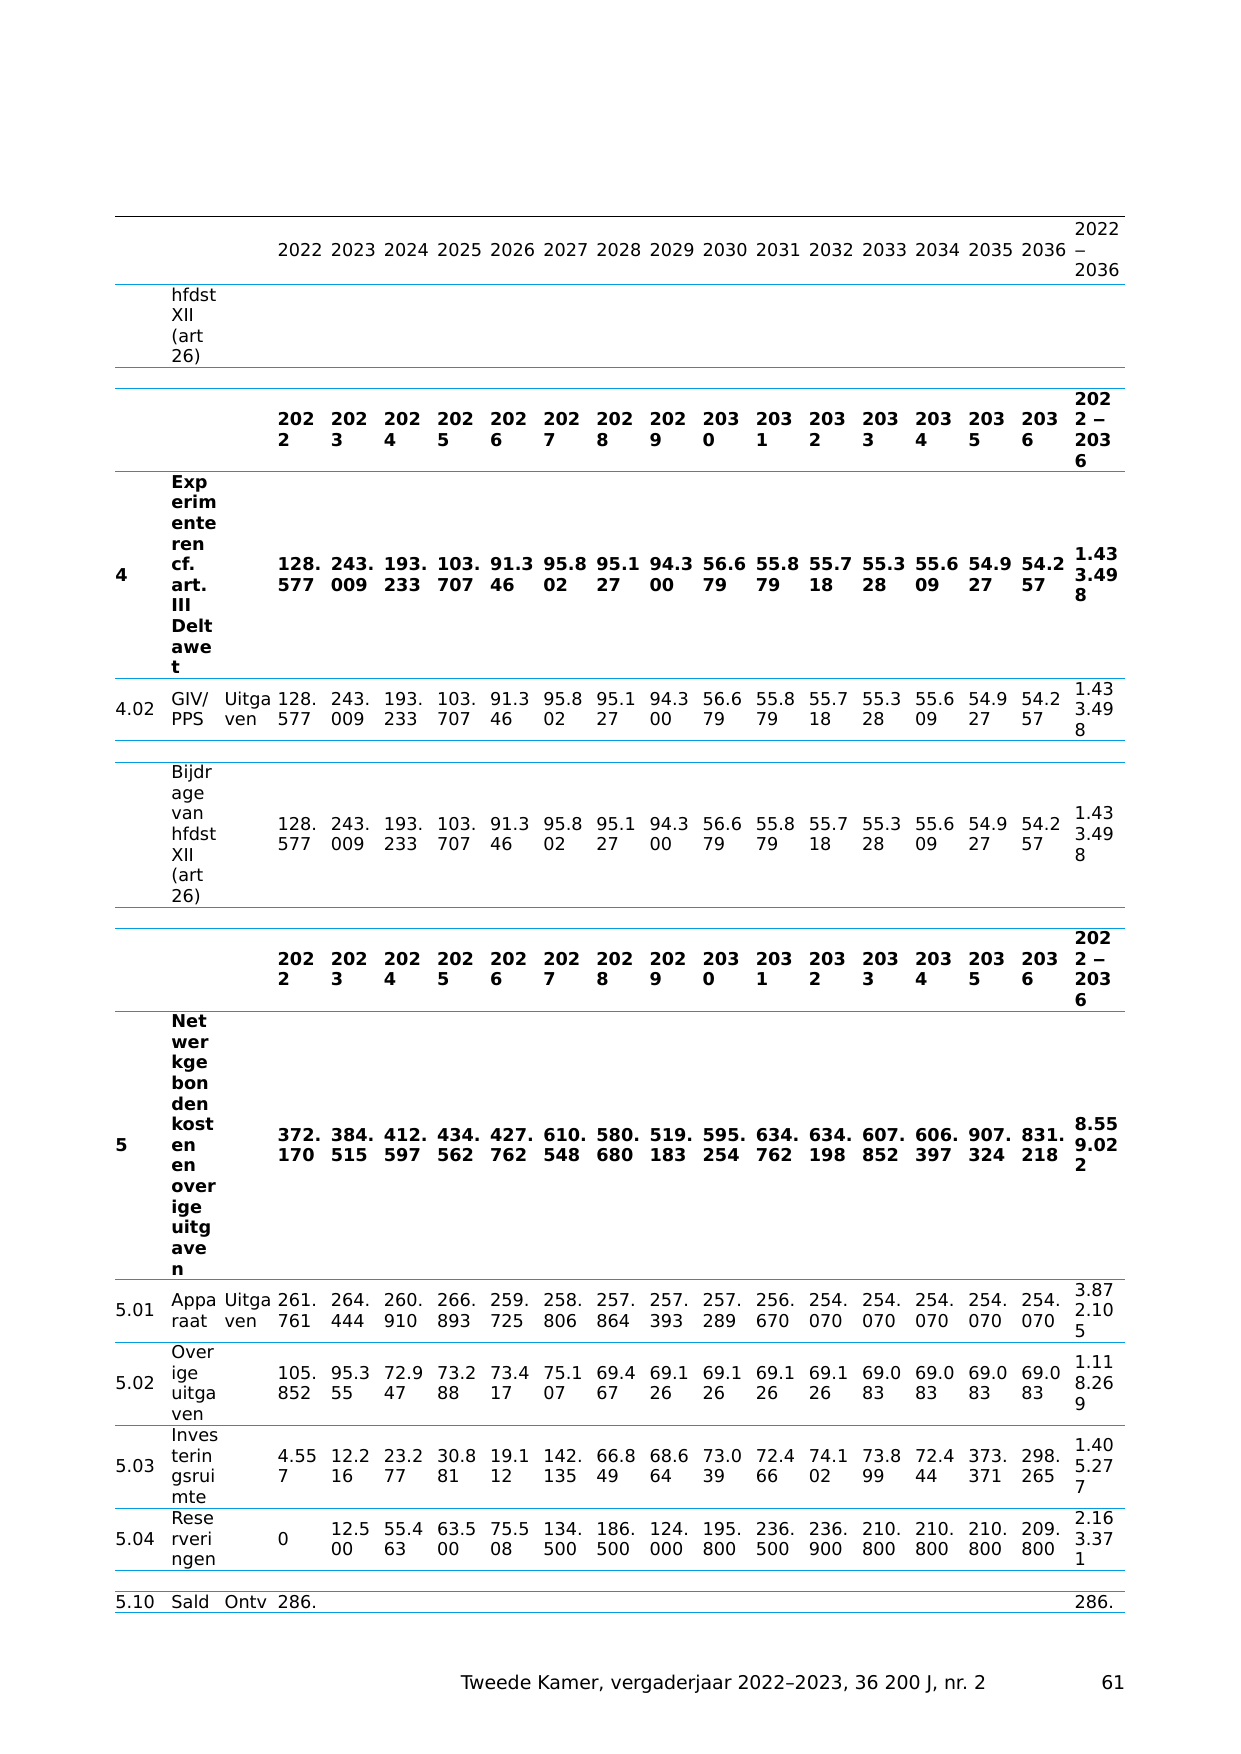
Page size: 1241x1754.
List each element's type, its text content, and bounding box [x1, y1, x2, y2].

table_cell 56.679 [700, 763, 753, 906]
table_cell 103.707 [434, 679, 487, 740]
table_cell 907.324 [965, 1012, 1018, 1279]
table_cell 55.328 [859, 472, 912, 678]
table_cell [168, 217, 221, 284]
table_cell 73.417 [487, 1343, 540, 1424]
table_cell 55.718 [806, 763, 859, 906]
table_cell Bijdrage van hfdst XII (art 26) [168, 763, 221, 906]
table_cell [168, 389, 221, 471]
table_cell [912, 1571, 965, 1591]
table_cell 264.444 [328, 1280, 381, 1342]
table_cell [806, 1592, 859, 1612]
table_cell 5.03 [115, 1426, 168, 1508]
table_cell [381, 368, 434, 388]
table_cell 2027 [540, 929, 593, 1011]
table_cell [381, 741, 434, 761]
table_cell 94.300 [646, 679, 699, 740]
table_cell 55.328 [859, 679, 912, 740]
table_cell [381, 908, 434, 927]
table_cell [806, 285, 859, 367]
table_cell 2036 [1018, 217, 1071, 284]
table_cell 2029 [646, 217, 699, 284]
table_cell 5 [115, 1012, 168, 1279]
table_cell 54.927 [965, 679, 1018, 740]
table_cell [275, 285, 328, 367]
table_cell 257.289 [700, 1280, 753, 1342]
table_cell [965, 285, 1018, 367]
table_cell [328, 1592, 381, 1612]
table_cell 261.761 [275, 1280, 328, 1342]
table_cell [1071, 741, 1125, 761]
table_cell Experimenteren cf. art. III Deltawet [168, 472, 221, 678]
table_cell 2035 [965, 389, 1018, 471]
table_cell [1018, 741, 1071, 761]
table_cell [646, 1592, 699, 1612]
table_cell 2031 [753, 389, 806, 471]
table_cell GIV/PPS [168, 679, 221, 740]
table_cell 3.872.105 [1071, 1280, 1125, 1342]
table_cell 2022 ‒ 2036 [1071, 389, 1125, 471]
table_cell 254.070 [806, 1280, 859, 1342]
table_cell [275, 1571, 328, 1591]
table_cell [328, 908, 381, 927]
table_cell 2032 [806, 929, 859, 1011]
table_cell 2032 [806, 217, 859, 284]
table_cell [700, 368, 753, 388]
table_cell [328, 368, 381, 388]
table_cell Investeringsruimte [168, 1426, 221, 1508]
table_cell [965, 741, 1018, 761]
table_cell Uitgaven [221, 1280, 274, 1342]
table_cell [700, 285, 753, 367]
table_cell [434, 368, 487, 388]
table_cell 68.664 [646, 1426, 699, 1508]
table_cell [434, 1592, 487, 1612]
table_cell Overige uitgaven [168, 1343, 221, 1424]
table_cell 2025 [434, 217, 487, 284]
table_cell 266.893 [434, 1280, 487, 1342]
table_cell 73.039 [700, 1426, 753, 1508]
table_cell [115, 368, 168, 388]
table_cell [1018, 1571, 1071, 1591]
table_cell [700, 741, 753, 761]
table_cell 236.900 [806, 1509, 859, 1570]
table_cell 5.04 [115, 1509, 168, 1570]
table_cell [168, 368, 221, 388]
table_cell [965, 368, 1018, 388]
table_cell 95.802 [540, 472, 593, 678]
table_cell 55.879 [753, 472, 806, 678]
table_cell 2028 [593, 389, 646, 471]
table_cell 243.009 [328, 472, 381, 678]
table_cell 2026 [487, 217, 540, 284]
table_cell 606.397 [912, 1012, 965, 1279]
table_cell 2030 [700, 389, 753, 471]
table_cell [540, 741, 593, 761]
table_cell [859, 1571, 912, 1591]
table_cell [221, 1571, 274, 1591]
table_cell [753, 368, 806, 388]
table_cell [221, 389, 274, 471]
table_cell [115, 763, 168, 906]
table_cell 595.254 [700, 1012, 753, 1279]
table_cell 5.01 [115, 1280, 168, 1342]
table_cell 1.433.498 [1071, 679, 1125, 740]
table_cell 55.879 [753, 679, 806, 740]
table_cell [753, 285, 806, 367]
table_cell [221, 929, 274, 1011]
table_cell [221, 1343, 274, 1424]
table_cell 254.070 [965, 1280, 1018, 1342]
table_cell [221, 741, 274, 761]
table_cell 103.707 [434, 472, 487, 678]
table_cell 12.216 [328, 1426, 381, 1508]
table_cell [115, 217, 168, 284]
table_cell 55.879 [753, 763, 806, 906]
table_cell [487, 741, 540, 761]
table_cell 8.559.022 [1071, 1012, 1125, 1279]
table_cell [859, 285, 912, 367]
table_cell 91.346 [487, 679, 540, 740]
table_cell [1018, 368, 1071, 388]
table_cell 142.135 [540, 1426, 593, 1508]
table_cell [487, 1592, 540, 1612]
table_cell 19.112 [487, 1426, 540, 1508]
table_cell [1018, 908, 1071, 927]
table_cell [965, 908, 1018, 927]
table_cell 209.800 [1018, 1509, 1071, 1570]
table_cell [275, 908, 328, 927]
table_cell 260.910 [381, 1280, 434, 1342]
table_cell 12.500 [328, 1509, 381, 1570]
table_cell [912, 285, 965, 367]
table_cell [646, 368, 699, 388]
table_cell 134.500 [540, 1509, 593, 1570]
table_cell [328, 1571, 381, 1591]
table_cell 2036 [1018, 389, 1071, 471]
table_cell [434, 285, 487, 367]
table_cell 91.346 [487, 763, 540, 906]
table_cell [1018, 1592, 1071, 1612]
table_cell 95.127 [593, 763, 646, 906]
table_cell 2022 [275, 389, 328, 471]
table_cell 2031 [753, 929, 806, 1011]
table_cell 254.070 [1018, 1280, 1071, 1342]
table_cell [700, 908, 753, 927]
table_cell [806, 741, 859, 761]
table_cell 2022 ‒ 2036 [1071, 217, 1125, 284]
table_cell 72.466 [753, 1426, 806, 1508]
table_cell 69.083 [859, 1343, 912, 1424]
table_cell 254.070 [859, 1280, 912, 1342]
table_cell [168, 741, 221, 761]
table_cell 243.009 [328, 763, 381, 906]
table_cell 95.802 [540, 763, 593, 906]
table_cell 74.102 [806, 1426, 859, 1508]
table_cell 634.762 [753, 1012, 806, 1279]
table_cell 257.864 [593, 1280, 646, 1342]
table_cell [646, 1571, 699, 1591]
table_cell [434, 741, 487, 761]
table_cell 75.508 [487, 1509, 540, 1570]
table_cell [221, 217, 274, 284]
table_cell [965, 1592, 1018, 1612]
table_cell 55.609 [912, 472, 965, 678]
table_cell 257.393 [646, 1280, 699, 1342]
table_cell 298.265 [1018, 1426, 1071, 1508]
table_cell [221, 763, 274, 906]
table_cell [1071, 285, 1125, 367]
table_cell 55.328 [859, 763, 912, 906]
table_cell [1071, 908, 1125, 927]
table_cell Netwerkgebonden kosten en overige uitgaven [168, 1012, 221, 1279]
table_cell 30.881 [434, 1426, 487, 1508]
table_cell 258.806 [540, 1280, 593, 1342]
table_cell [487, 1571, 540, 1591]
table_cell 580.680 [593, 1012, 646, 1279]
table_cell [593, 741, 646, 761]
table_cell Ontv [221, 1592, 274, 1612]
table_cell 634.198 [806, 1012, 859, 1279]
table_cell [806, 1571, 859, 1591]
table_cell 412.597 [381, 1012, 434, 1279]
table_cell [381, 285, 434, 367]
table_cell 54.927 [965, 763, 1018, 906]
table_cell [806, 908, 859, 927]
table_cell [912, 741, 965, 761]
table_cell 94.300 [646, 763, 699, 906]
table_cell 2034 [912, 389, 965, 471]
table_cell 72.947 [381, 1343, 434, 1424]
table_cell 2032 [806, 389, 859, 471]
table_cell 95.802 [540, 679, 593, 740]
table_cell 195.800 [700, 1509, 753, 1570]
table_cell 427.762 [487, 1012, 540, 1279]
table_cell [700, 1571, 753, 1591]
table_cell 55.609 [912, 679, 965, 740]
table_cell 2034 [912, 217, 965, 284]
table_cell 54.257 [1018, 679, 1071, 740]
table_cell 210.800 [965, 1509, 1018, 1570]
table_cell 54.257 [1018, 763, 1071, 906]
table_cell [221, 285, 274, 367]
table_cell 610.548 [540, 1012, 593, 1279]
table_cell [487, 368, 540, 388]
table_cell 63.500 [434, 1509, 487, 1570]
table_cell [328, 285, 381, 367]
table_cell [1071, 368, 1125, 388]
table_cell 73.288 [434, 1343, 487, 1424]
table_cell 2025 [434, 929, 487, 1011]
table_cell 2022 ‒ 2036 [1071, 929, 1125, 1011]
table_cell [221, 472, 274, 678]
table_cell 75.107 [540, 1343, 593, 1424]
table_cell [806, 368, 859, 388]
table_cell 105.852 [275, 1343, 328, 1424]
table_cell 607.852 [859, 1012, 912, 1279]
table_cell [221, 908, 274, 927]
table_cell [115, 389, 168, 471]
table_cell 69.467 [593, 1343, 646, 1424]
table_cell [753, 1592, 806, 1612]
table_cell 55.718 [806, 679, 859, 740]
table_cell 286. [1071, 1592, 1125, 1612]
table_cell 1.433.498 [1071, 472, 1125, 678]
table_cell [753, 741, 806, 761]
table_cell 1.433.498 [1071, 763, 1125, 906]
table_cell [859, 368, 912, 388]
table_cell 2034 [912, 929, 965, 1011]
table_cell [912, 1592, 965, 1612]
table_cell [700, 1592, 753, 1612]
table_cell 236.500 [753, 1509, 806, 1570]
table_cell [540, 285, 593, 367]
table_cell 128.577 [275, 472, 328, 678]
table_cell [168, 908, 221, 927]
table_cell 5.10 [115, 1592, 168, 1612]
table_cell 0 [275, 1509, 328, 1570]
table_cell [593, 285, 646, 367]
table_cell [115, 908, 168, 927]
table_cell 23.277 [381, 1426, 434, 1508]
table_cell [487, 908, 540, 927]
table_cell 2033 [859, 217, 912, 284]
table_cell 2027 [540, 389, 593, 471]
table_cell 2023 [328, 929, 381, 1011]
table_cell [487, 285, 540, 367]
table_cell 95.355 [328, 1343, 381, 1424]
table_cell [859, 1592, 912, 1612]
table_cell 5.02 [115, 1343, 168, 1424]
table_cell 193.233 [381, 679, 434, 740]
table_cell 256.670 [753, 1280, 806, 1342]
table_cell [275, 741, 328, 761]
table_cell [965, 1571, 1018, 1591]
table_cell 1.405.277 [1071, 1426, 1125, 1508]
table_cell [115, 285, 168, 367]
table_cell [859, 741, 912, 761]
table_cell 2023 [328, 389, 381, 471]
table_cell 286. [275, 1592, 328, 1612]
table_cell 2024 [381, 217, 434, 284]
table_cell 2024 [381, 929, 434, 1011]
table_cell Reserveringen [168, 1509, 221, 1570]
table_cell 2036 [1018, 929, 1071, 1011]
table_cell [593, 908, 646, 927]
table_cell 2029 [646, 389, 699, 471]
table_cell 56.679 [700, 679, 753, 740]
table_cell 519.183 [646, 1012, 699, 1279]
table_cell 95.127 [593, 679, 646, 740]
table_cell 193.233 [381, 763, 434, 906]
table_cell 2028 [593, 217, 646, 284]
table_header Tabel 45 Voeding van het Deltafonds (bedragen x € 1.000) [115, 191, 1125, 216]
table_cell [753, 1571, 806, 1591]
table_cell 1.118.269 [1071, 1343, 1125, 1424]
table_cell Sald [168, 1592, 221, 1612]
table_cell 210.800 [912, 1509, 965, 1570]
table_cell 55.609 [912, 763, 965, 906]
table_cell 2031 [753, 217, 806, 284]
table_cell 69.083 [965, 1343, 1018, 1424]
table_cell [912, 368, 965, 388]
table_cell [221, 368, 274, 388]
table_cell 2029 [646, 929, 699, 1011]
table_cell 69.126 [646, 1343, 699, 1424]
table_cell [646, 908, 699, 927]
table_cell 2027 [540, 217, 593, 284]
table_cell [115, 1571, 168, 1591]
table_cell 2026 [487, 929, 540, 1011]
table_cell 54.257 [1018, 472, 1071, 678]
table_cell [540, 1592, 593, 1612]
table_cell [381, 1571, 434, 1591]
table_cell 434.562 [434, 1012, 487, 1279]
table_cell 2025 [434, 389, 487, 471]
table_cell Uitgaven [221, 679, 274, 740]
table_cell 2030 [700, 217, 753, 284]
table_cell 95.127 [593, 472, 646, 678]
table_cell [1071, 1571, 1125, 1591]
table_cell 2033 [859, 929, 912, 1011]
table_cell 2033 [859, 389, 912, 471]
table_cell 254.070 [912, 1280, 965, 1342]
table_cell 4.02 [115, 679, 168, 740]
table_cell 2024 [381, 389, 434, 471]
table_cell [275, 368, 328, 388]
table_cell 128.577 [275, 679, 328, 740]
table_cell 193.233 [381, 472, 434, 678]
table_cell 55.718 [806, 472, 859, 678]
table_cell 2030 [700, 929, 753, 1011]
table_cell [593, 1571, 646, 1591]
table_cell [381, 1592, 434, 1612]
table_cell 2035 [965, 929, 1018, 1011]
table_cell [328, 741, 381, 761]
table_cell [221, 1012, 274, 1279]
table_cell 94.300 [646, 472, 699, 678]
table_cell [115, 741, 168, 761]
table_cell 259.725 [487, 1280, 540, 1342]
table_cell 4 [115, 472, 168, 678]
table_cell [434, 1571, 487, 1591]
table_cell 2022 [275, 929, 328, 1011]
table_cell 2022 [275, 217, 328, 284]
table_cell [593, 368, 646, 388]
table_cell 56.679 [700, 472, 753, 678]
table_cell [540, 1571, 593, 1591]
table_cell [646, 741, 699, 761]
table_cell 91.346 [487, 472, 540, 678]
table_cell 2.163.371 [1071, 1509, 1125, 1570]
table_cell 4.557 [275, 1426, 328, 1508]
table_cell [540, 908, 593, 927]
table_cell [1018, 285, 1071, 367]
table_cell 55.463 [381, 1509, 434, 1570]
table_cell Apparaat [168, 1280, 221, 1342]
table_cell 69.126 [700, 1343, 753, 1424]
table_cell [593, 1592, 646, 1612]
table_cell 69.126 [753, 1343, 806, 1424]
table_cell 69.083 [1018, 1343, 1071, 1424]
table_cell [753, 908, 806, 927]
table_cell 243.009 [328, 679, 381, 740]
table_cell 103.707 [434, 763, 487, 906]
table_cell 66.849 [593, 1426, 646, 1508]
table_cell 384.515 [328, 1012, 381, 1279]
table_cell 372.170 [275, 1012, 328, 1279]
table_cell 2023 [328, 217, 381, 284]
table_cell 69.126 [806, 1343, 859, 1424]
table_cell 831.218 [1018, 1012, 1071, 1279]
table_cell 124.000 [646, 1509, 699, 1570]
table_cell 210.800 [859, 1509, 912, 1570]
table_cell 54.927 [965, 472, 1018, 678]
table_cell [115, 929, 168, 1011]
table_cell 2035 [965, 217, 1018, 284]
table_cell 2028 [593, 929, 646, 1011]
table_cell [168, 929, 221, 1011]
table_cell [859, 908, 912, 927]
table_cell [168, 1571, 221, 1591]
table_cell 72.444 [912, 1426, 965, 1508]
table_cell 186.500 [593, 1509, 646, 1570]
table_cell [646, 285, 699, 367]
table_cell [434, 908, 487, 927]
table_cell [221, 1509, 274, 1570]
table_cell 69.083 [912, 1343, 965, 1424]
table_cell 73.899 [859, 1426, 912, 1508]
table_cell [221, 1426, 274, 1508]
table_cell [540, 368, 593, 388]
table_cell 128.577 [275, 763, 328, 906]
table_cell 373.371 [965, 1426, 1018, 1508]
table_cell hfdst XII (art 26) [168, 285, 221, 367]
table_cell 2026 [487, 389, 540, 471]
table_cell [912, 908, 965, 927]
